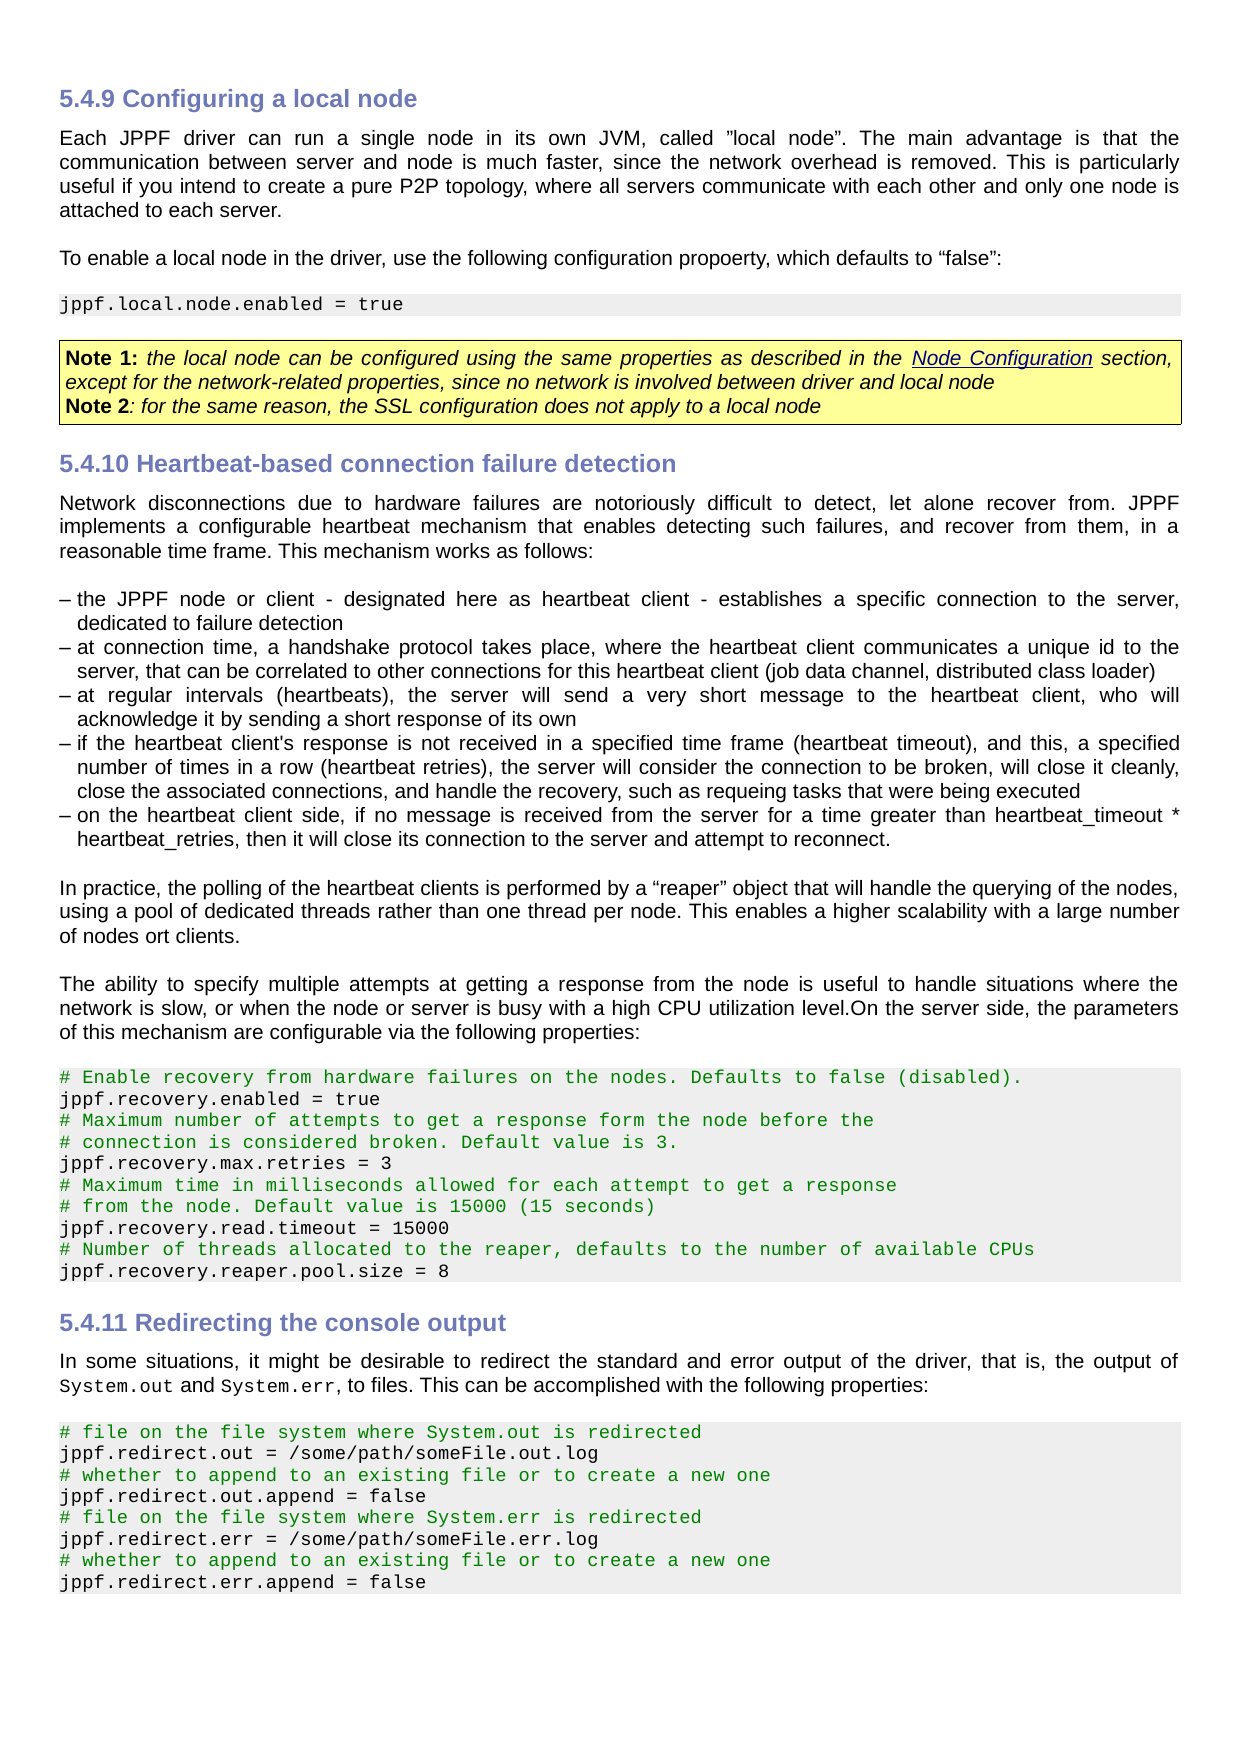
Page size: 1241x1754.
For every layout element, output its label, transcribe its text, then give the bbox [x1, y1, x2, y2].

list on the heartbeat client side, if no message is received from the server for a time greater than heartbeat_timeout * heartbeat_retries, then it will close its connection to the server and attempt to reconnect. [59, 803, 1181, 851]
text jppf.redirect.err.append = false [59, 1572, 1181, 1594]
text Note 2: for the same reason, the SSL configuration does not apply to a local node [60, 388, 1181, 424]
text # Maximum number of attempts to get a response form the node before the [59, 1111, 1181, 1132]
text The ability to specify multiple attempts at getting a response from the node is useful to handle situations where the network is slow, or when the node or server is busy with a high CPU utilization level.On the server side, the parameters of this mechanism are configurable via the following properties: [59, 972, 1181, 1044]
text Each JPPF driver can run a single node in its own JVM, called ”local node”. The main advantage is that the communication between server and node is much faster, since the network overhead is removed. This is particularly useful if you intend to create a pure P2P topology, where all servers communicate with each other and only one node is attached to each server. [59, 126, 1181, 222]
subtitle Heartbeat-based connection failure detection [59, 449, 1181, 478]
text # file on the file system where System.err is redirected [59, 1508, 1181, 1529]
text jppf.recovery.read.timeout = 15000 [59, 1218, 1181, 1239]
text To enable a local node in the driver, use the following configuration propoerty, which defaults to “false”: [59, 246, 1181, 270]
text jppf.recovery.enabled = true [59, 1089, 1181, 1111]
text # Maximum time in milliseconds allowed for each attempt to get a response [59, 1175, 1181, 1197]
text jppf.redirect.out.append = false [59, 1486, 1181, 1508]
text # from the node. Default value is 15000 (15 seconds) [59, 1197, 1181, 1218]
list at connection time, a handshake protocol takes place, where the heartbeat client communicates a unique id to the server, that can be correlated to other connections for this heartbeat client (job data channel, distributed class loader) [59, 635, 1181, 683]
text # Enable recovery from hardware failures on the nodes. Defaults to false (disabled). [59, 1068, 1181, 1089]
text jppf.recovery.reaper.pool.size = 8 [59, 1261, 1181, 1282]
text In some situations, it might be desirable to redirect the standard and error output of the driver, that is, the output of System.out and System.err, to files. This can be accomplished with the following properties: [59, 1349, 1181, 1398]
text # Number of threads allocated to the reaper, defaults to the number of available CPUs [59, 1239, 1181, 1261]
text jppf.redirect.out = /some/path/someFile.out.log [59, 1443, 1181, 1465]
text jppf.local.node.enabled = true [59, 294, 1181, 316]
text jppf.redirect.err = /some/path/someFile.err.log [59, 1529, 1181, 1551]
list at regular intervals (heartbeats), the server will send a very short message to the heartbeat client, who will acknowledge it by sending a short response of its own [59, 683, 1181, 731]
list if the heartbeat client's response is not received in a specified time frame (heartbeat timeout), and this, a specified number of times in a row (heartbeat retries), the server will consider the connection to be broken, will close it cleanly, close the associated connections, and handle the recovery, such as requeing tasks that were being executed [59, 731, 1181, 803]
subtitle Configuring a local node [59, 84, 1181, 113]
subtitle Redirecting the console output [59, 1307, 1181, 1337]
text Network disconnections due to hardware failures are notoriously difficult to detect, let alone recover from. JPPF implements a configurable heartbeat mechanism that enables detecting such failures, and recover from them, in a reasonable time frame. This mechanism works as follows: [59, 490, 1181, 563]
text # connection is considered broken. Default value is 3. [59, 1132, 1181, 1154]
text # file on the file system where System.out is redirected [59, 1422, 1181, 1443]
text # whether to append to an existing file or to create a new one [59, 1465, 1181, 1486]
text # whether to append to an existing file or to create a new one [59, 1551, 1181, 1572]
text jppf.recovery.max.retries = 3 [59, 1154, 1181, 1175]
text In practice, the polling of the heartbeat clients is performed by a “reaper” object that will handle the querying of the nodes, using a pool of dedicated threads rather than one thread per node. This enables a higher scalability with a large number of nodes ort clients. [59, 875, 1181, 948]
text Note 1: the local node can be configured using the same properties as described in the Node Configuration section, except for the network-related properties, since no network is involved between driver and local node [60, 341, 1181, 388]
list the JPPF node or client - designated here as heartbeat client - establishes a specific connection to the server, dedicated to failure detection [59, 587, 1181, 635]
